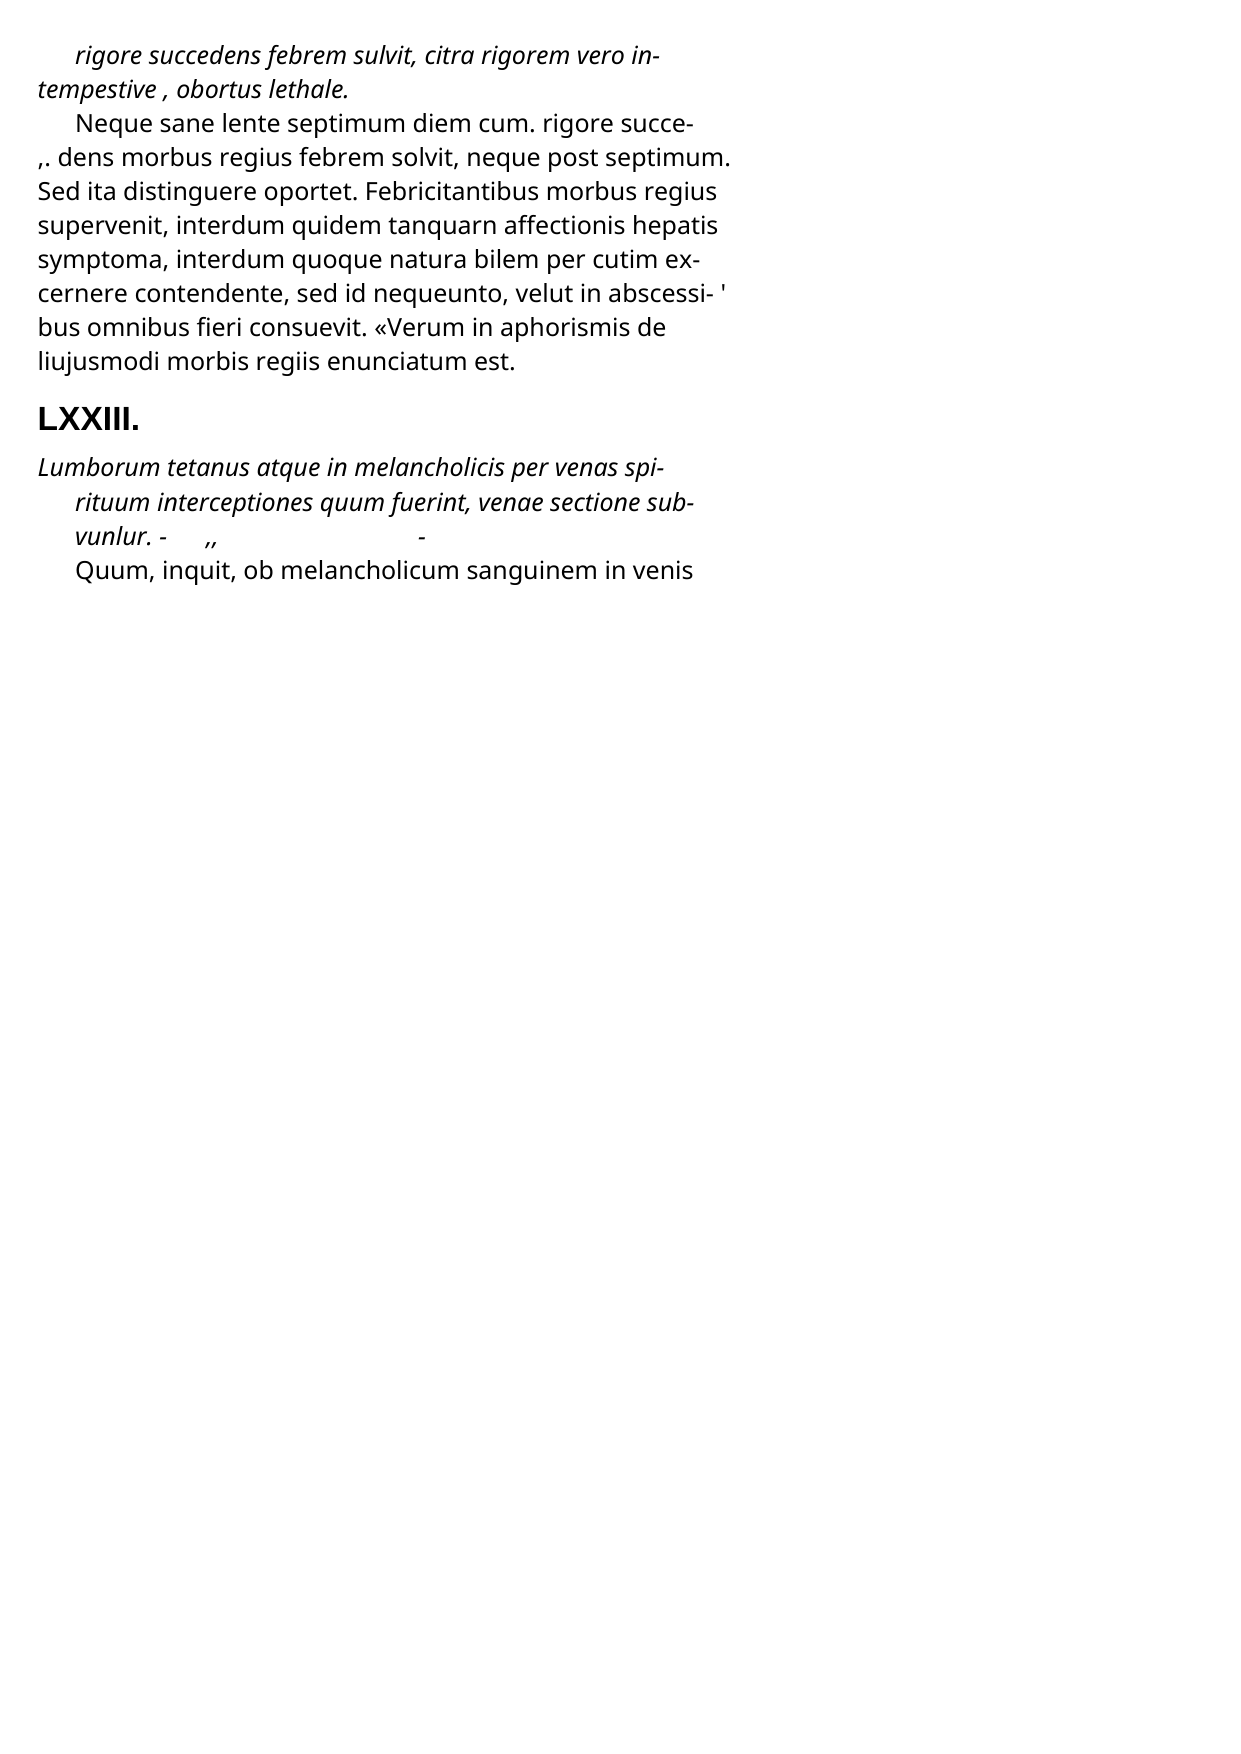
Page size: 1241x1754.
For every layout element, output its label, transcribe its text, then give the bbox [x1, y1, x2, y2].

text rigore succedens febrem sulvit, citra rigorem vero in- tempestive , obortus lethale. [37, 37, 1203, 106]
subtitle LXXIII. [37, 399, 1203, 438]
text Neque sane lente septimum diem cum. rigore succe- ,. dens morbus regius febrem solvit, neque post septimum. Sed ita distinguere oportet. Febricitantibus morbus regius supervenit, interdum quidem tanquarn affectionis hepatis symptoma, interdum quoque natura bilem per cutim ex- cernere contendente, sed id nequeunto, velut in abscessi- ' bus omnibus fieri consuevit. «Verum in aphorismis de liujusmodi morbis regiis enunciatum est. [37, 106, 1203, 378]
text Lumborum tetanus atque in melancholicis per venas spi- rituum interceptiones quum fuerint, venae sectione sub- vunlur. - ,, - [37, 450, 1203, 552]
text Quum, inquit, ob melancholicum sanguinem in venis [37, 552, 1203, 586]
